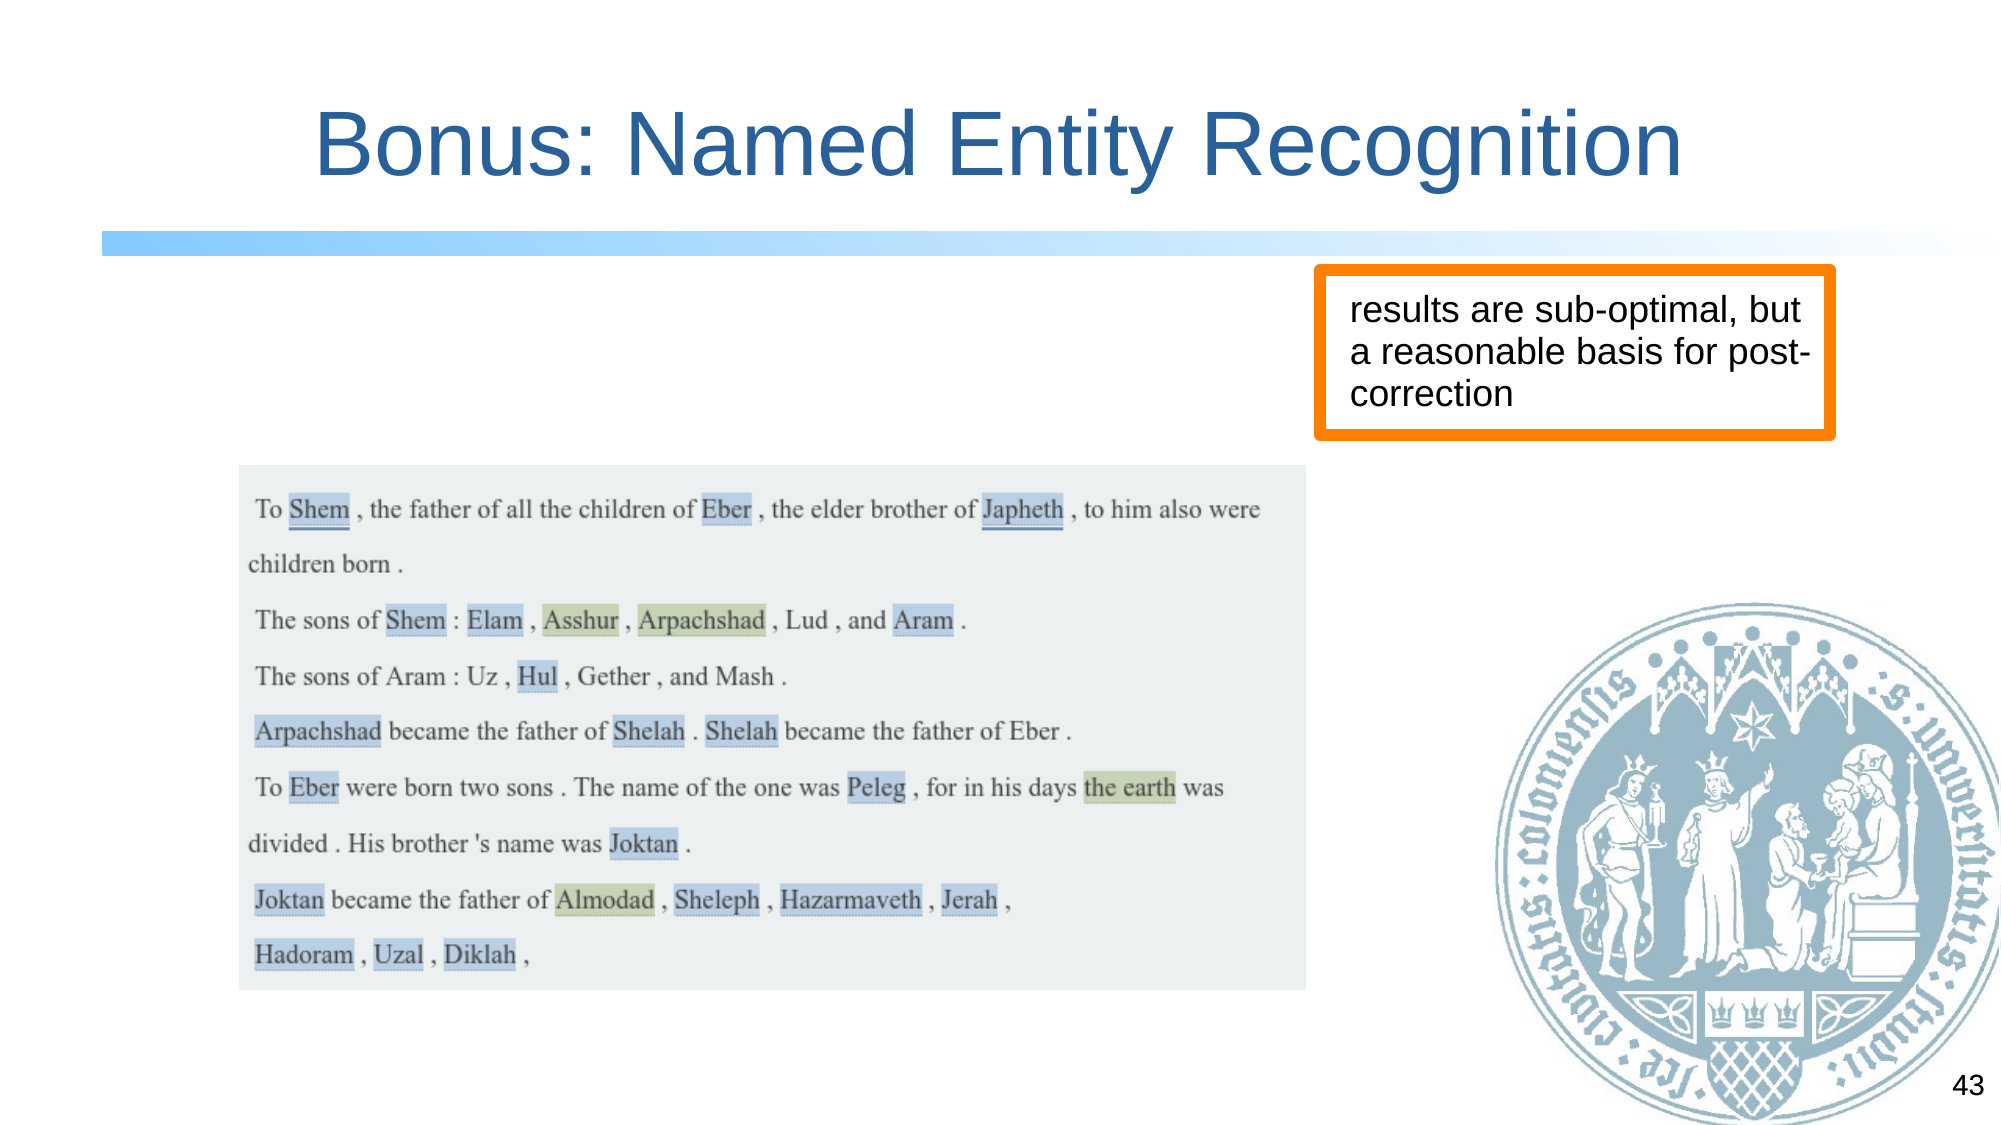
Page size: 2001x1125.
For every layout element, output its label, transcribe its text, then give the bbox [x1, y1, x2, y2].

picture [239, 465, 1306, 991]
title Bonus: Named Entity Recognition [99, 45, 1900, 233]
text_box [1320, 270, 1831, 436]
